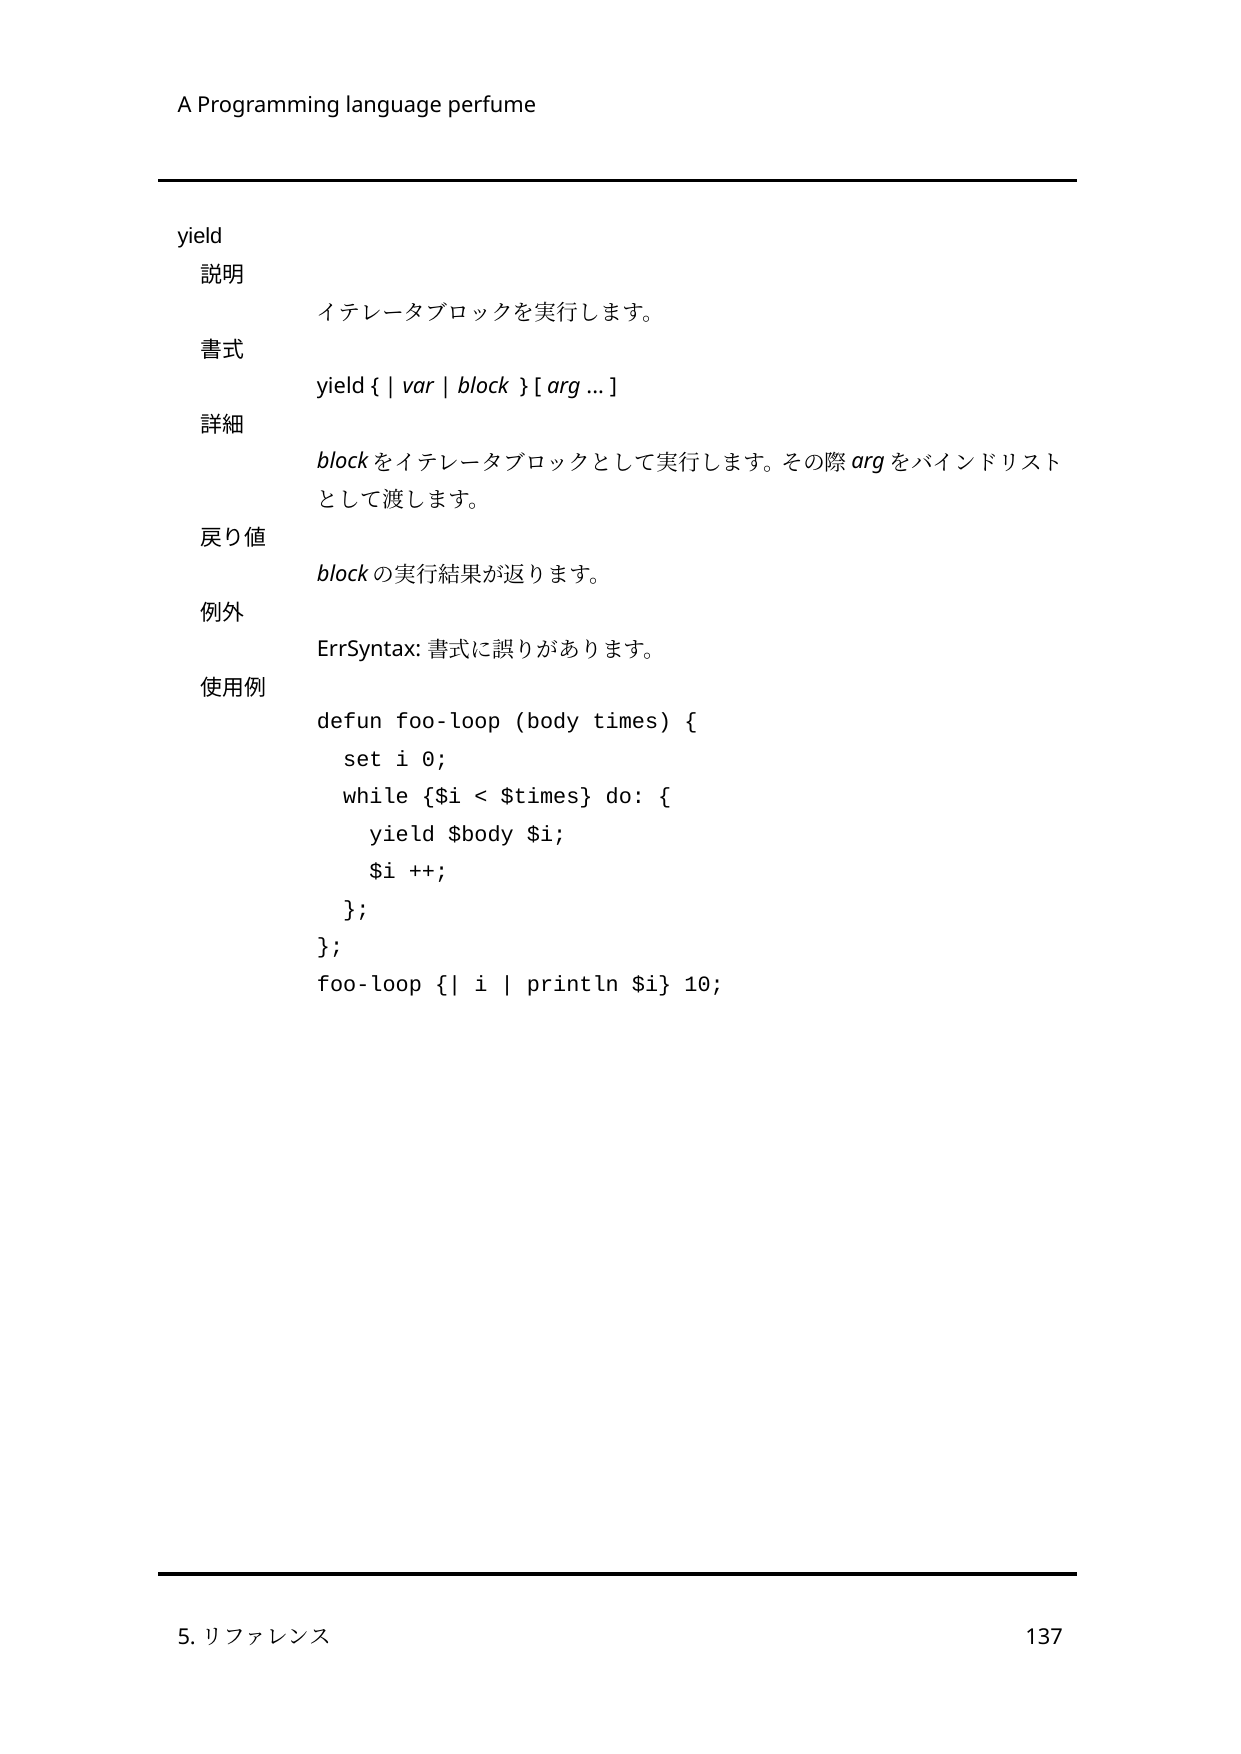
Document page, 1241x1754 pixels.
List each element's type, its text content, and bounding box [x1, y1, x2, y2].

table_cell blockの実行結果が返ります。 [317, 517, 1063, 592]
table_cell ErrSyntax: 書式に誤りがあります。 [317, 592, 1063, 667]
subtitle yield [177, 217, 1063, 254]
table_cell yield { | var | block } [ arg ... ] [317, 329, 1063, 404]
table_cell 書式 [200, 329, 317, 404]
table_cell blockをイテレータブロックとして実行します。その際argをバインドリストとして渡します。 [317, 404, 1063, 517]
table_cell defun foo-loop (body times) { set i 0; while {$i < $times} do: { yield $body $i; $i ++; }; }; foo-loop {| i | println $i} 10; [317, 667, 1063, 1004]
table_cell 例外 [200, 592, 317, 667]
table_header 説明 [200, 254, 317, 329]
table_cell 戻り値 [200, 517, 317, 592]
table_header イテレータブロックを実行します。 [317, 254, 1063, 329]
table_cell 詳細 [200, 404, 317, 517]
table_cell 使用例 [200, 667, 317, 1004]
